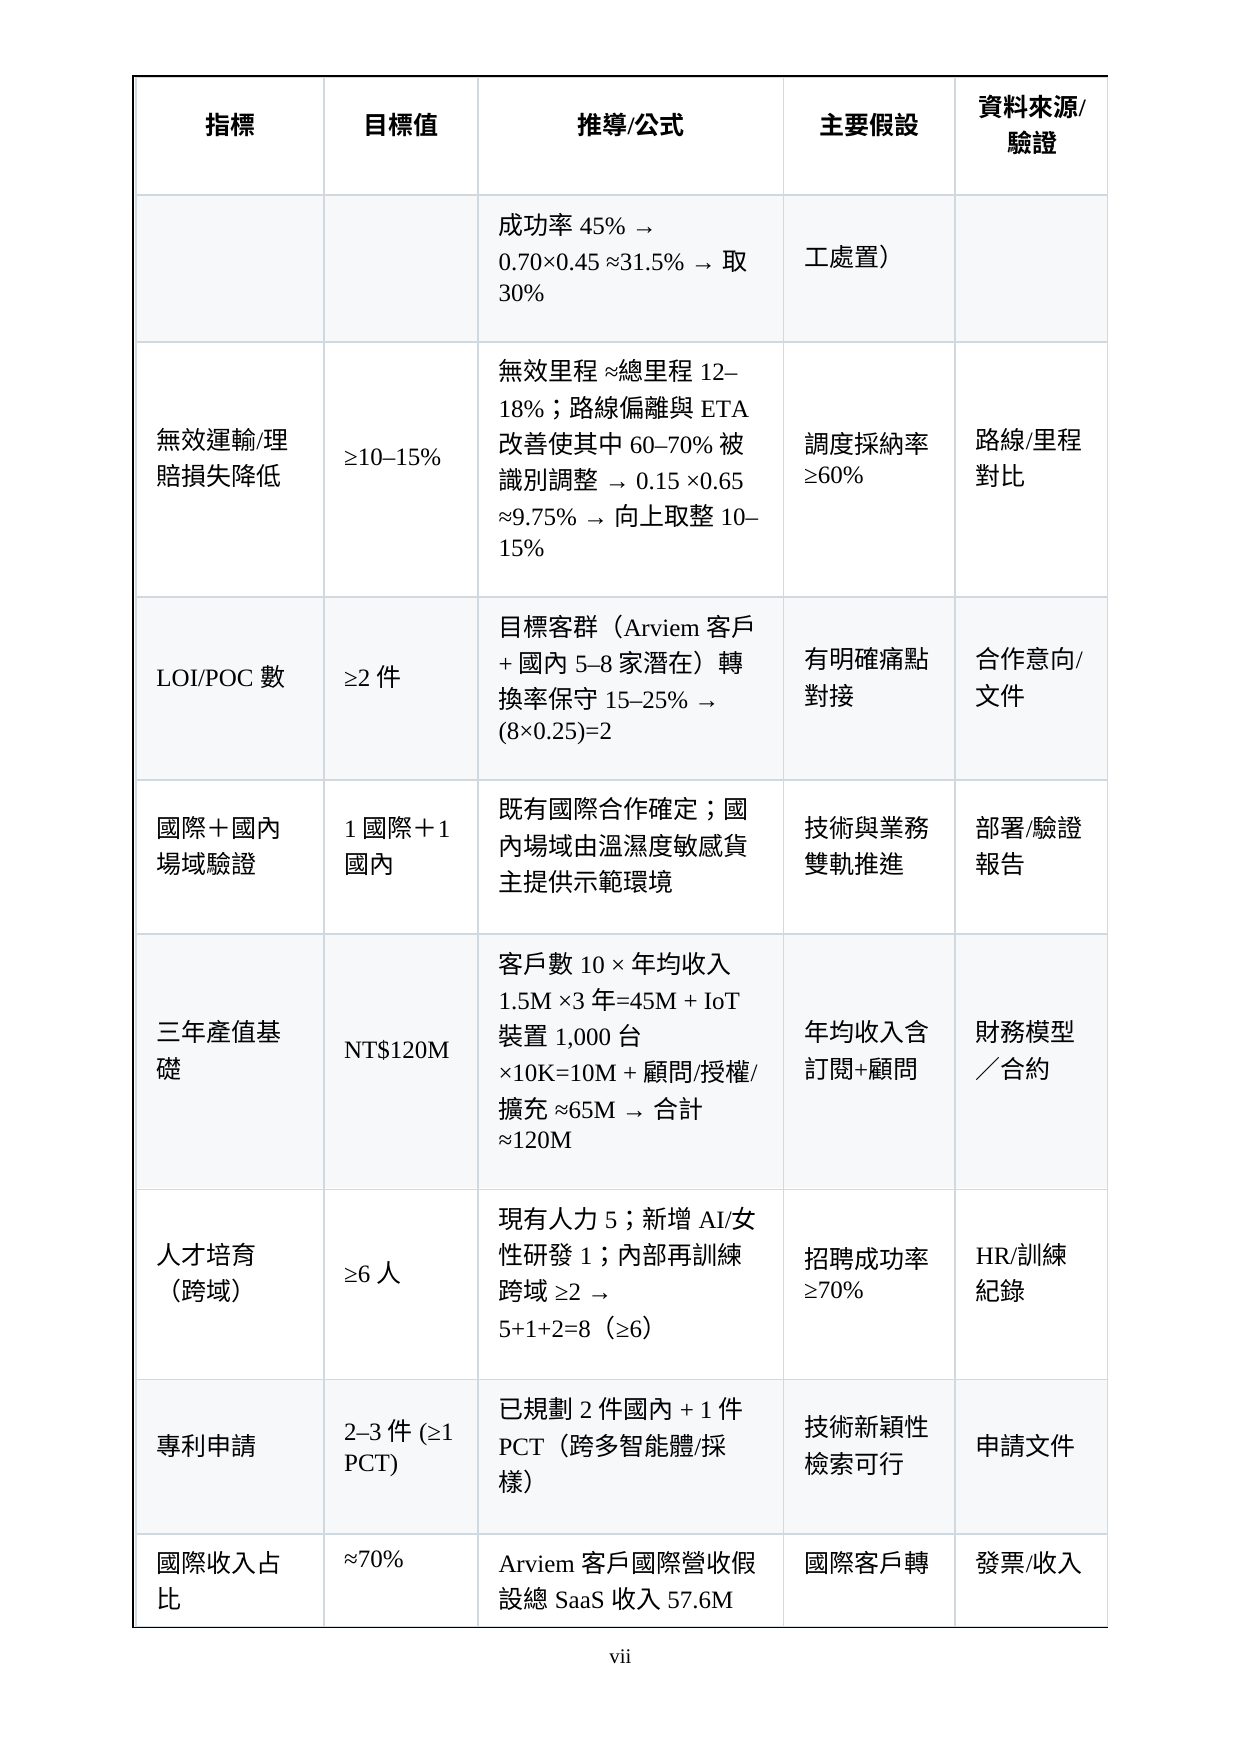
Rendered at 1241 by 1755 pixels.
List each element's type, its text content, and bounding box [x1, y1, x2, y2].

table_cell 申請文件 [956, 1380, 1107, 1533]
table_cell 現有人力 5；新增 AI/女性研發 1；內部再訓練跨域 ≥2 → 5+1+2=8（≥6） [479, 1190, 783, 1379]
table_header 目標值 [325, 78, 477, 194]
table_cell 合作意向/文件 [956, 598, 1107, 779]
table_cell 成功率 45% → 0.70×0.45 ≈31.5% → 取 30% [479, 196, 783, 341]
table_cell ≥10–15% [325, 343, 477, 596]
table_cell 國際客戶轉 [784, 1535, 954, 1626]
table_cell 國際收入占比 [137, 1535, 323, 1626]
table_cell 人才培育（跨域） [137, 1190, 323, 1379]
table_header 指標 [137, 78, 323, 194]
table_cell 無效里程 ≈總里程 12–18%；路線偏離與 ETA 改善使其中 60–70% 被識別調整 → 0.15 ×0.65 ≈9.75% → 向上取整 10–15% [479, 343, 783, 596]
table_cell 無效運輸/理賠損失降低 [137, 343, 323, 596]
table_cell 發票/收入 [956, 1535, 1107, 1626]
table_cell 技術新穎性檢索可行 [784, 1380, 954, 1533]
table_cell 三年產值基礎 [137, 935, 323, 1188]
table_header 資料來源/驗證 [956, 78, 1107, 194]
table_cell NT$120M [325, 935, 477, 1188]
table_header 推導/公式 [479, 78, 783, 194]
table_cell 專利申請 [137, 1380, 323, 1533]
table_cell 財務模型／合約 [956, 935, 1107, 1188]
table_cell ≥6 人 [325, 1190, 477, 1379]
table_cell 客戶數 10 × 年均收入 1.5M ×3 年=45M + IoT 裝置 1,000 台 ×10K=10M + 顧問/授權/擴充 ≈65M → 合計 ≈120M [479, 935, 783, 1188]
table_cell 目標客群（Arviem 客戶 + 國內 5–8 家潛在）轉換率保守 15–25% → (8×0.25)=2 [479, 598, 783, 779]
table_cell LOI/POC 數 [137, 598, 323, 779]
table_cell [137, 196, 323, 341]
table_cell 工處置） [784, 196, 954, 341]
table_cell 國際＋國內場域驗證 [137, 781, 323, 933]
table_cell 調度採納率 ≥60% [784, 343, 954, 596]
table_cell 招聘成功率 ≥70% [784, 1190, 954, 1379]
table_cell 2–3 件 (≥1 PCT) [325, 1380, 477, 1533]
table_cell 技術與業務雙軌推進 [784, 781, 954, 933]
table_cell 部署/驗證報告 [956, 781, 1107, 933]
table_header 主要假設 [784, 78, 954, 194]
table_cell 既有國際合作確定；國內場域由溫濕度敏感貨主提供示範環境 [479, 781, 783, 933]
table_cell [325, 196, 477, 341]
table_cell 有明確痛點對接 [784, 598, 954, 779]
table_cell 路線/里程對比 [956, 343, 1107, 596]
table_cell 已規劃 2 件國內 + 1 件 PCT（跨多智能體/採樣） [479, 1380, 783, 1533]
table_cell 年均收入含訂閱+顧問 [784, 935, 954, 1188]
table_cell 1 國際＋1 國內 [325, 781, 477, 933]
table_cell ≈70% [325, 1535, 477, 1626]
table_cell ≥2 件 [325, 598, 477, 779]
table_cell Arviem 客戶國際營收假設總 SaaS 收入 57.6M [479, 1535, 783, 1626]
table_cell HR/訓練紀錄 [956, 1190, 1107, 1379]
table_cell [956, 196, 1107, 341]
